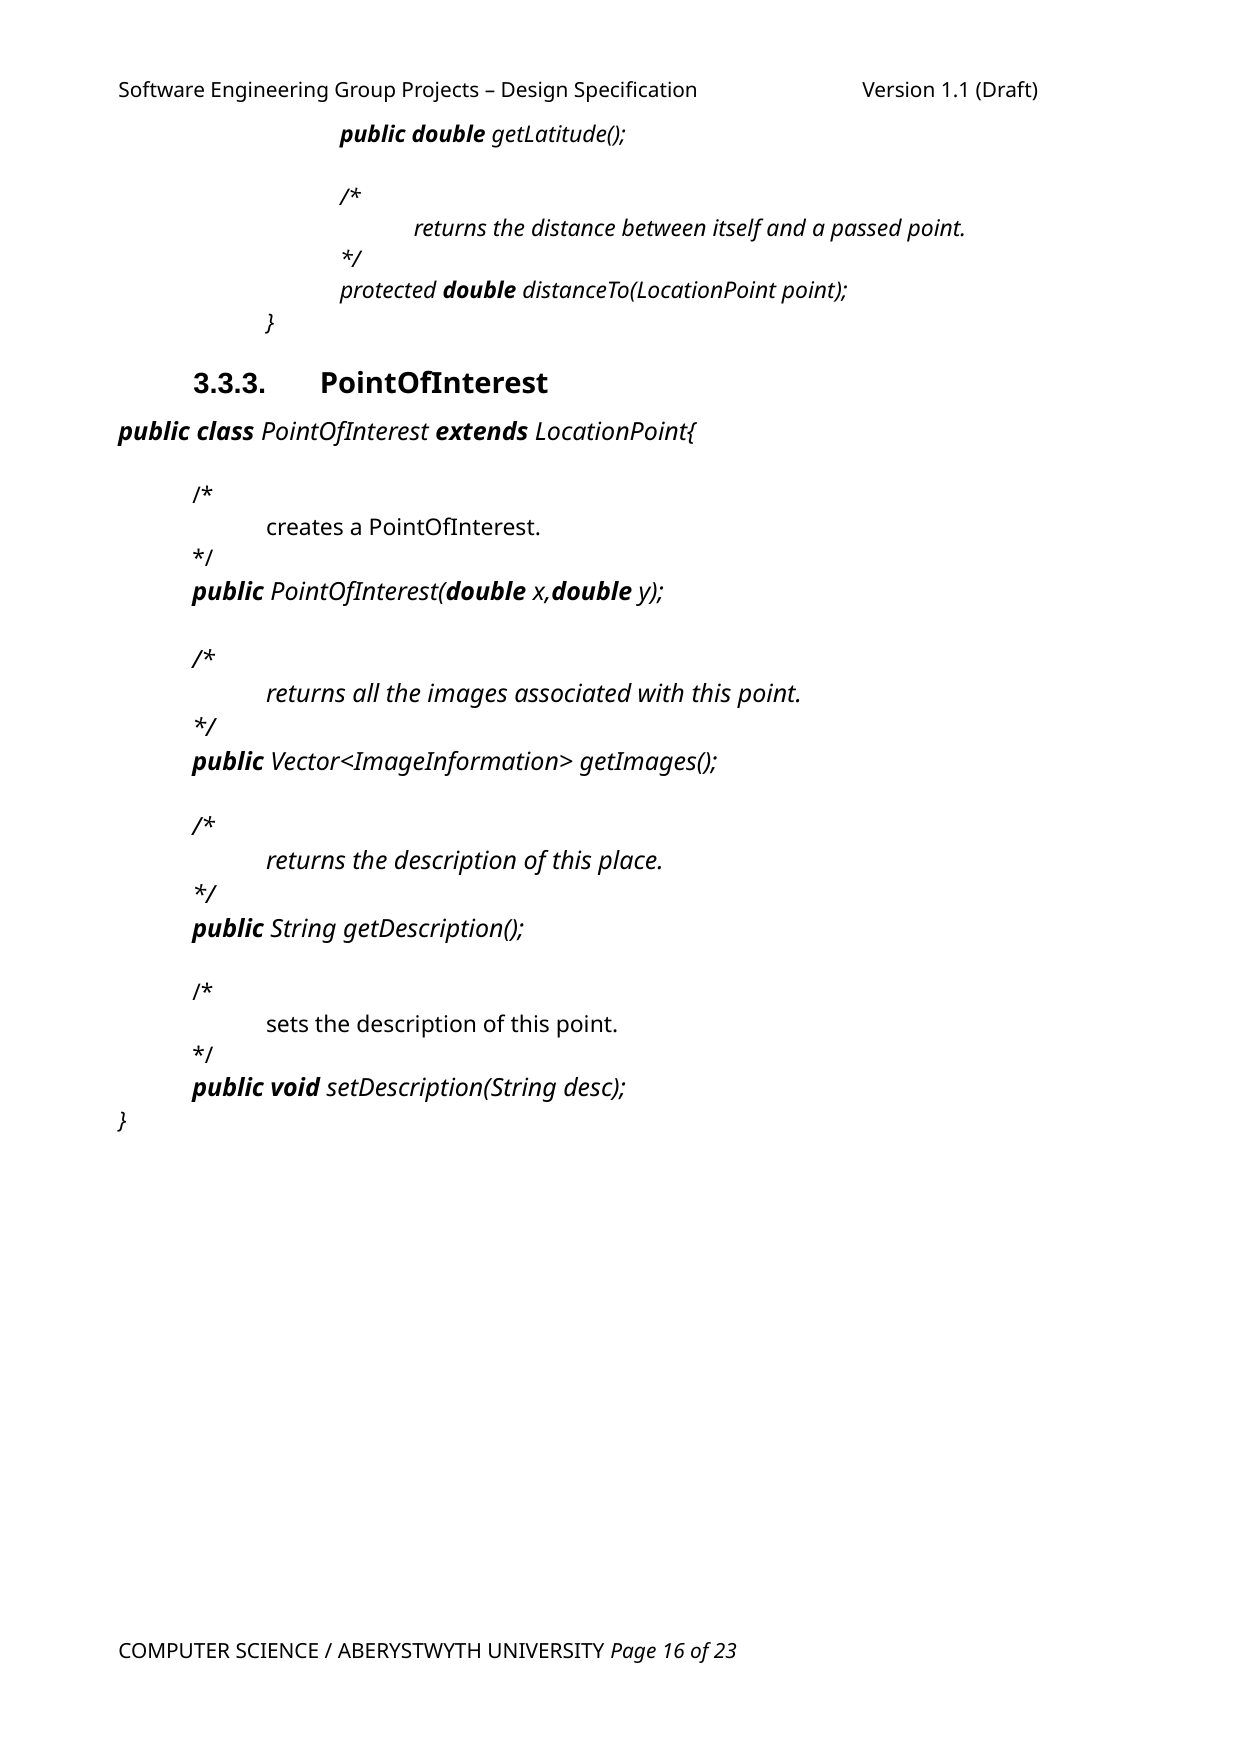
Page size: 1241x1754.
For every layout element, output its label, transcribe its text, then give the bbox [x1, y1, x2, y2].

text */ [118, 542, 1122, 573]
text /* [118, 479, 1122, 511]
text */ [118, 1039, 1122, 1070]
text returns all the images associated with this point. [118, 675, 1122, 709]
text /* [118, 976, 1122, 1007]
text /* [118, 809, 1122, 843]
text */ [118, 709, 1122, 743]
text public double getLatitude(); [118, 118, 1122, 149]
text public class PointOfInterest extends LocationPoint{ [118, 414, 1122, 448]
text /* [118, 181, 1122, 212]
text public PointOfInterest(double x,double y); [118, 573, 1122, 607]
subtitle PointOfInterest [193, 362, 1122, 402]
text creates a PointOfInterest. [118, 511, 1122, 542]
text */ [118, 877, 1122, 911]
text public String getDescription(); [118, 911, 1122, 945]
text returns the description of this place. [118, 843, 1122, 877]
text public void setDescription(String desc); [118, 1070, 1122, 1104]
text */ [118, 243, 1122, 274]
text } [118, 1104, 1122, 1135]
text protected double distanceTo(LocationPoint point); [118, 274, 1122, 306]
text returns the distance between itself and a passed point. [118, 212, 1122, 243]
text } [118, 306, 1122, 337]
text public Vector<ImageInformation> getImages(); [118, 743, 1122, 777]
text sets the description of this point. [118, 1007, 1122, 1039]
text /* [118, 641, 1122, 675]
